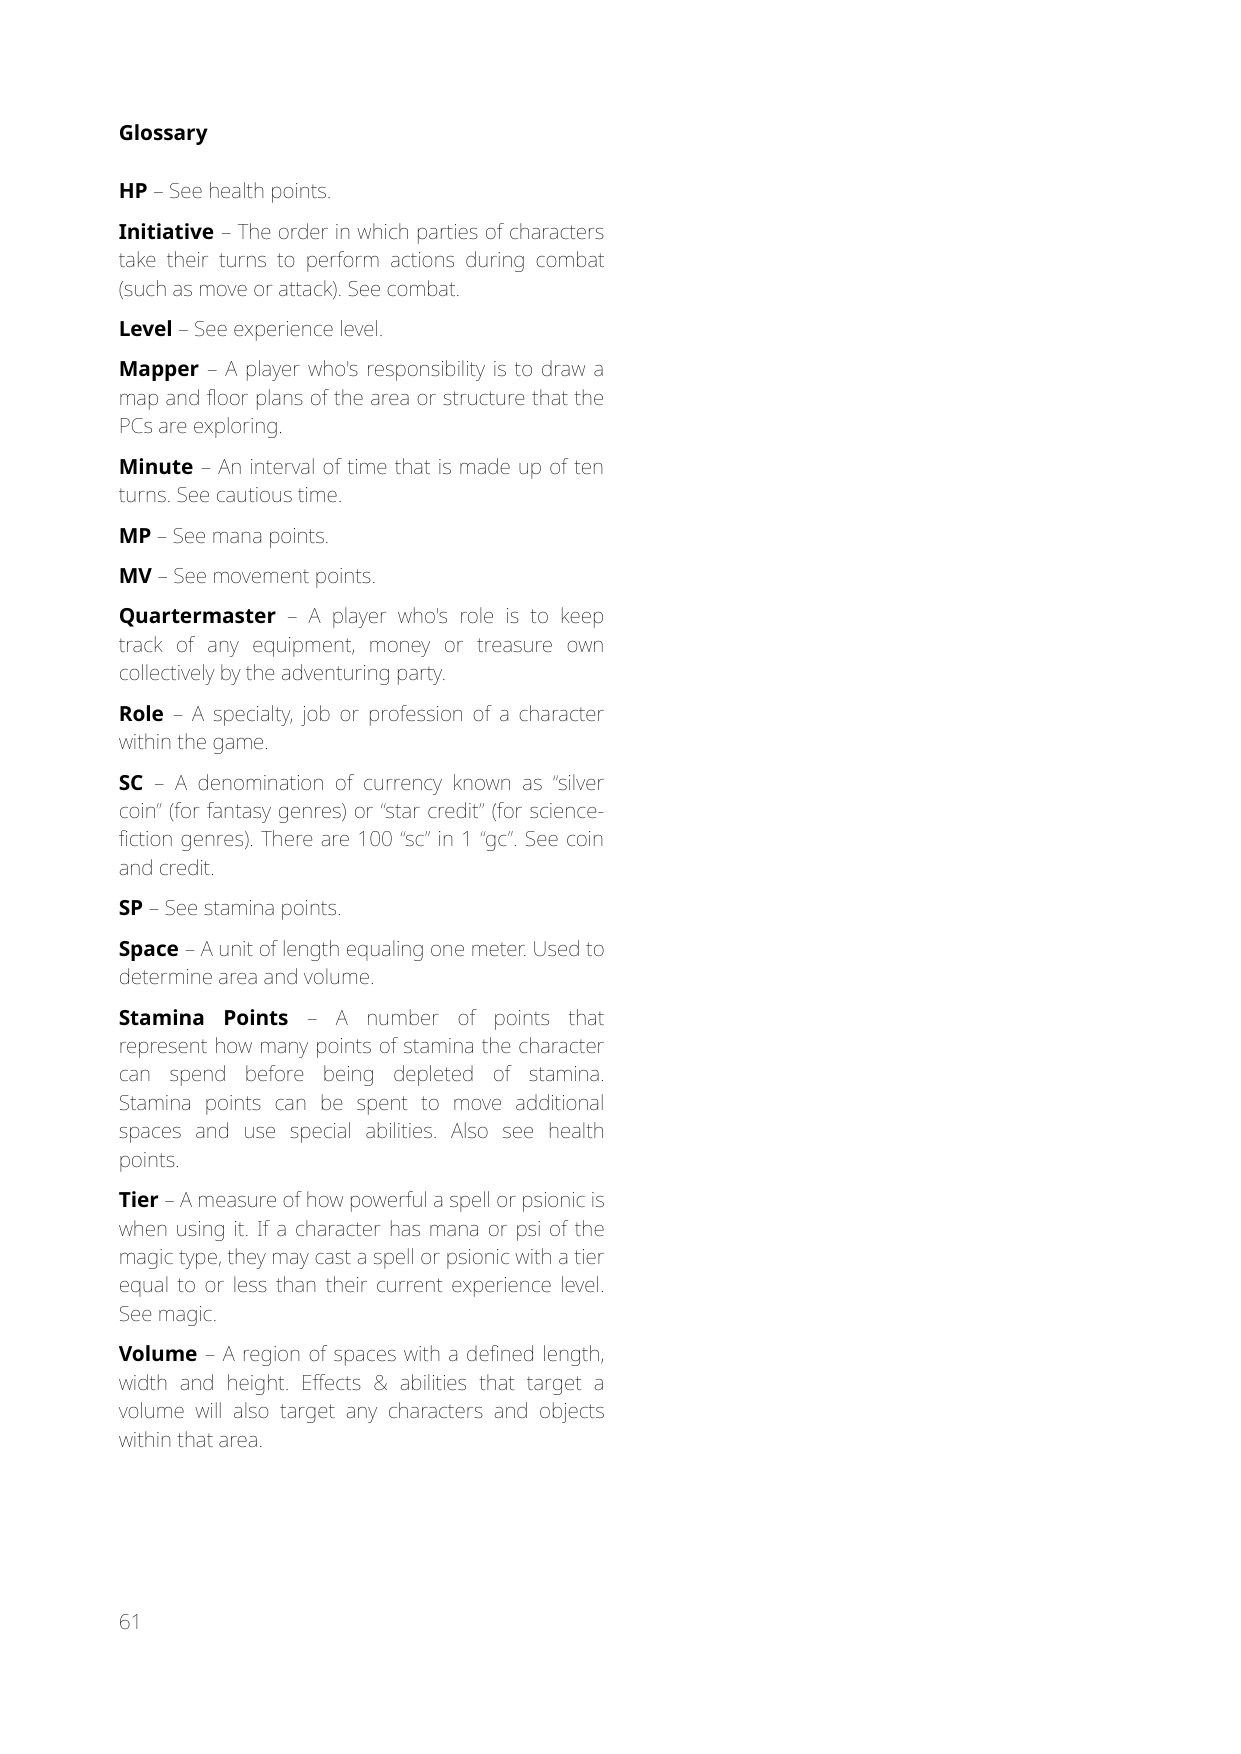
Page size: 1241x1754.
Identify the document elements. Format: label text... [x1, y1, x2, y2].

text Tier – A measure of how powerful a spell or psionic is when using it. If a character has mana or psi of the magic type, they may cast a spell or psionic with a tier equal to or less than their current experience level. See magic. [118, 1185, 605, 1327]
text MP – See mana points. [118, 521, 605, 549]
text SC – A denomination of currency known as “silver coin” (for fantasy genres) or “star credit” (for science-fiction genres). There are 100 “sc” in 1 “gc”. See coin and credit. [118, 768, 605, 881]
text Space – A unit of length equaling one meter. Used to determine area and volume. [118, 934, 605, 991]
text Initiative – The order in which parties of characters take their turns to perform actions during combat (such as move or attack). See combat. [118, 217, 605, 302]
text Minute – An interval of time that is made up of ten turns. See cautious time. [118, 452, 605, 509]
text Mapper – A player who's responsibility is to draw a map and floor plans of the area or structure that the PCs are exploring. [118, 354, 605, 440]
text Level – See experience level. [118, 314, 605, 343]
text MV – See movement points. [118, 561, 605, 589]
text HP – See health points. [118, 176, 605, 205]
text SP – See stamina points. [118, 893, 605, 922]
text Volume – A region of spaces with a defined length, width and height. Effects & abilities that target a volume will also target any characters and objects within that area. [118, 1339, 605, 1453]
text Role – A specialty, job or profession of a character within the game. [118, 699, 605, 756]
text Quartermaster – A player who's role is to keep track of any equipment, money or treasure own collectively by the adventuring party. [118, 602, 605, 687]
text Stamina Points – A number of points that represent how many points of stamina the character can spend before being depleted of stamina. Stamina points can be spent to move additional spaces and use special abilities. Also see health points. [118, 1003, 605, 1173]
